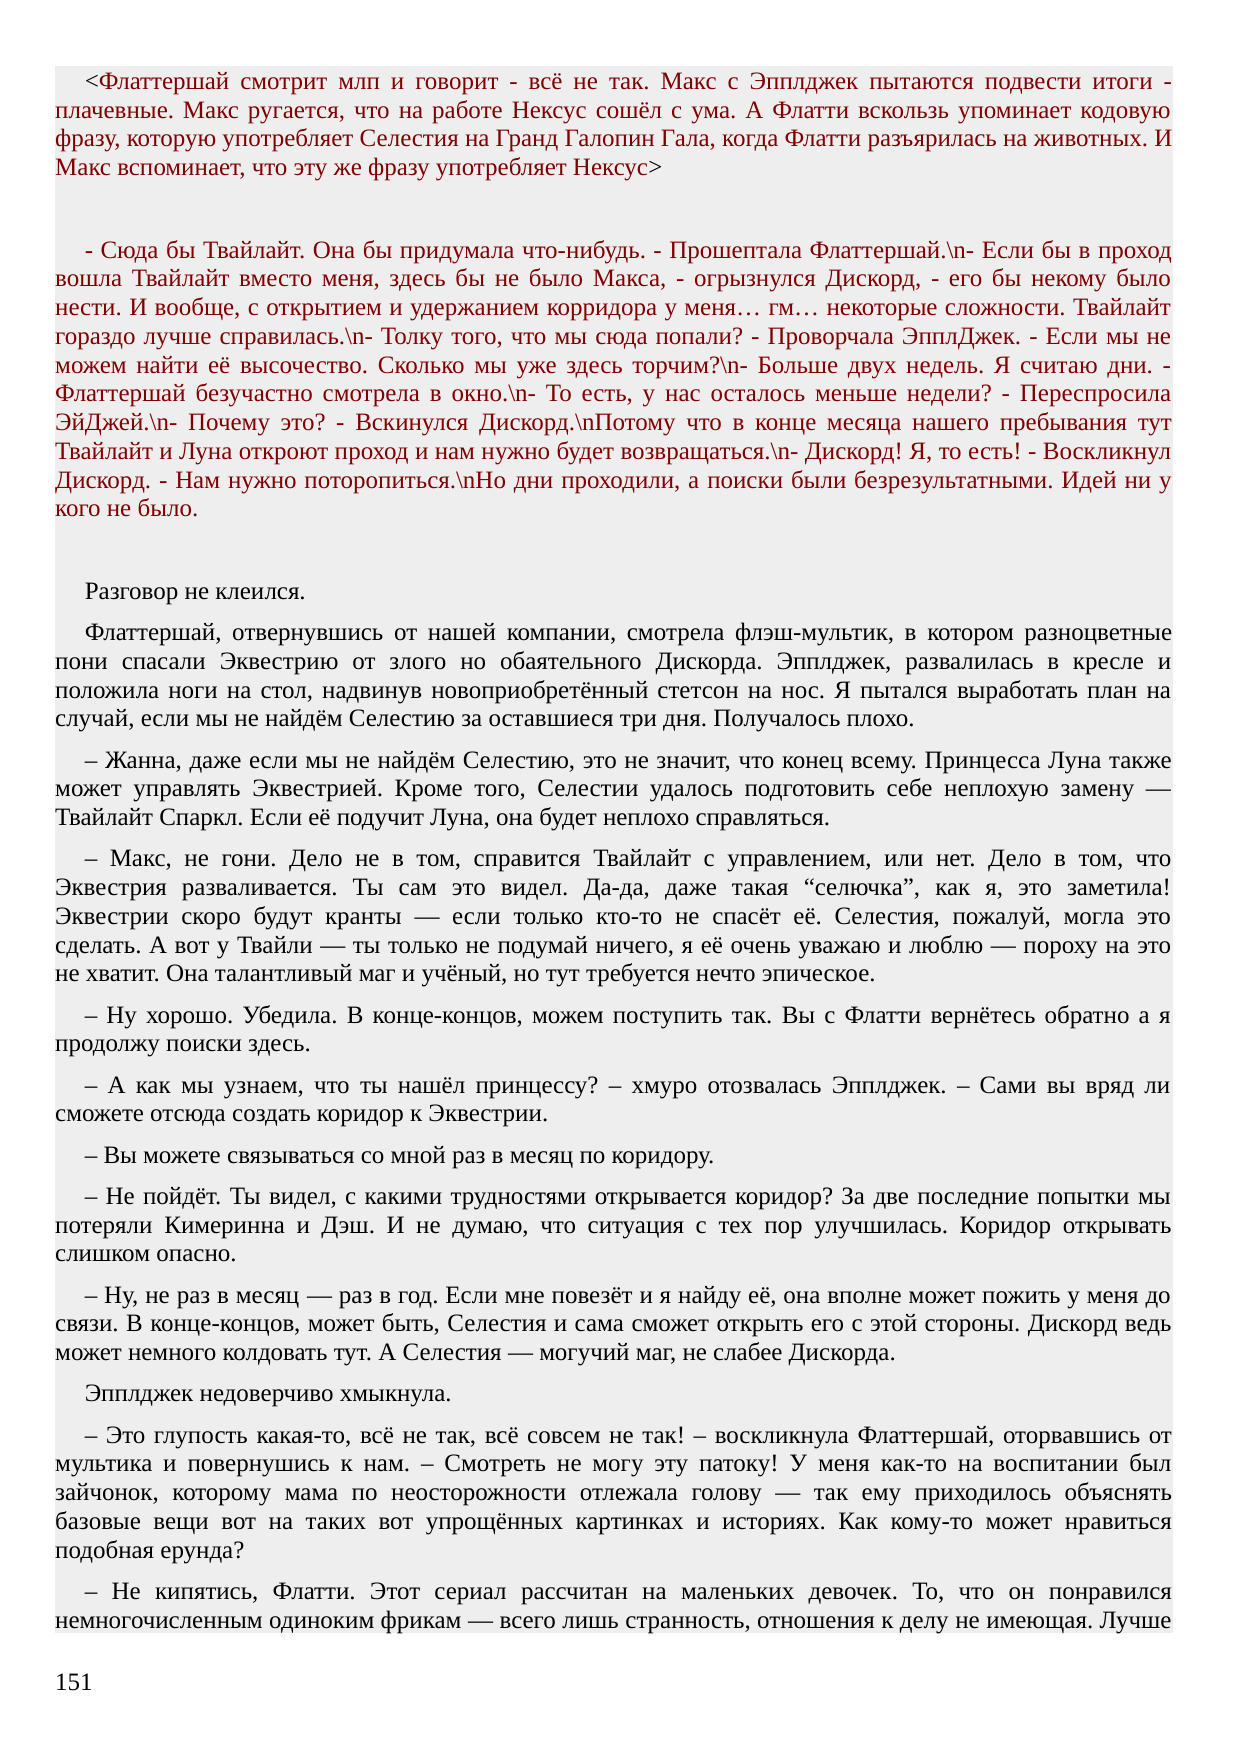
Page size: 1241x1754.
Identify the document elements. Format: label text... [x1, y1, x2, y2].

text – Это глупость какая-то, всё не так, всё совсем не так! – воскликнула Флаттершай, оторвавшись от мультика и повернушись к нам. – Смотреть не могу эту патоку! У меня как-то на воспитании был зайчонок, которому мама по неосторожности отлежала голову — так ему приходилось объяснять базовые вещи вот на таких вот упрощённых картинках и историях. Как кому-то может нравиться подобная ерунда? [55, 1420, 1173, 1563]
text Эпплджек недоверчиво хмыкнула. [55, 1378, 1173, 1407]
text <Флаттершай смотрит млп и говорит - всё не так. Макс с Эпплджек пытаются подвести итоги - плачевные. Макс ругается, что на работе Нексус сошёл с ума. А Флатти вскользь упоминает кодовую фразу, которую употребляет Селестия на Гранд Галопин Гала, когда Флатти разъярилась на животных. И Макс вспоминает, что эту же фразу употребляет Нексус> [55, 66, 1173, 181]
text – Вы можете связываться со мной раз в месяц по коридору. [55, 1140, 1173, 1168]
text - Сюда бы Твайлайт. Она бы придумала что-нибудь. - Прошептала Флаттершай.\n- Если бы в проход вошла Твайлайт вместо меня, здесь бы не было Макса, - огрызнулся Дискорд, - его бы некому было нести. И вообще, с открытием и удержанием корридора у меня… гм… некоторые сложности. Твайлайт гораздо лучше справилась.\n- Толку того, что мы сюда попали? - Проворчала ЭпплДжек. - Если мы не можем найти её высочество. Сколько мы уже здесь торчим?\n- Больше двух недель. Я считаю дни. - Флаттершай безучастно смотрела в окно.\n- То есть, у нас осталось меньше недели? - Переспросила ЭйДжей.\n- Почему это? - Вскинулся Дискорд.\nПотому что в конце месяца нашего пребывания тут Твайлайт и Луна откроют проход и нам нужно будет возвращаться.\n- Дискорд! Я, то есть! - Воскликнул Дискорд. - Нам нужно поторопиться.\nНо дни проходили, а поиски были безрезультатными. Идей ни у кого не было. [55, 235, 1173, 522]
text – Ну хорошо. Убедила. В конце-концов, можем поступить так. Вы с Флатти вернётесь обратно а я продолжу поиски здесь. [55, 1000, 1173, 1057]
text – Ну, не раз в месяц — раз в год. Если мне повезёт и я найду её, она вполне может пожить у меня до связи. В конце-концов, может быть, Селестия и сама сможет открыть его с этой стороны. Дискорд ведь может немного колдовать тут. А Селестия — могучий маг, не слабее Дискорда. [55, 1280, 1173, 1366]
text – Макс, не гони. Дело не в том, справится Твайлайт с управлением, или нет. Дело в том, что Эквестрия разваливается. Ты сам это видел. Да-да, даже такая “селючка”, как я, это заметила! Эквестрии скоро будут кранты — если только кто-то не спасёт её. Селестия, пожалуй, могла это сделать. А вот у Твайли — ты только не подумай ничего, я её очень уважаю и люблю — пороху на это не хватит. Она талантливый маг и учёный, но тут требуется нечто эпическое. [55, 843, 1173, 987]
text – А как мы узнаем, что ты нашёл принцессу? – хмуро отозвалась Эпплджек. – Сами вы вряд ли сможете отсюда создать коридор к Эквестрии. [55, 1070, 1173, 1127]
text Разговор не клеился. [55, 576, 1173, 605]
text Флаттершай, отвернувшись от нашей компании, смотрела флэш-мультик, в котором разноцветные пони спасали Эквестрию от злого но обаятельного Дискорда. Эпплджек, развалилась в кресле и положила ноги на стол, надвинув новоприобретённый стетсон на нос. Я пытался выработать план на случай, если мы не найдём Селестию за оставшиеся три дня. Получалось плохо. [55, 617, 1173, 732]
text – Не кипятись, Флатти. Этот сериал рассчитан на маленьких девочек. То, что он понравился немногочисленным одиноким фрикам — всего лишь странность, отношения к делу не имеющая. Лучше [55, 1576, 1173, 1633]
text – Не пойдёт. Ты видел, с какими трудностями открывается коридор? За две последние попытки мы потеряли Кимеринна и Дэш. И не думаю, что ситуация с тех пор улучшилась. Коридор открывать слишком опасно. [55, 1181, 1173, 1267]
text – Жанна, даже если мы не найдём Селестию, это не значит, что конец всему. Принцесса Луна также может управлять Эквестрией. Кроме того, Селестии удалось подготовить себе неплохую замену — Твайлайт Спаркл. Если её подучит Луна, она будет неплохо справляться. [55, 745, 1173, 831]
